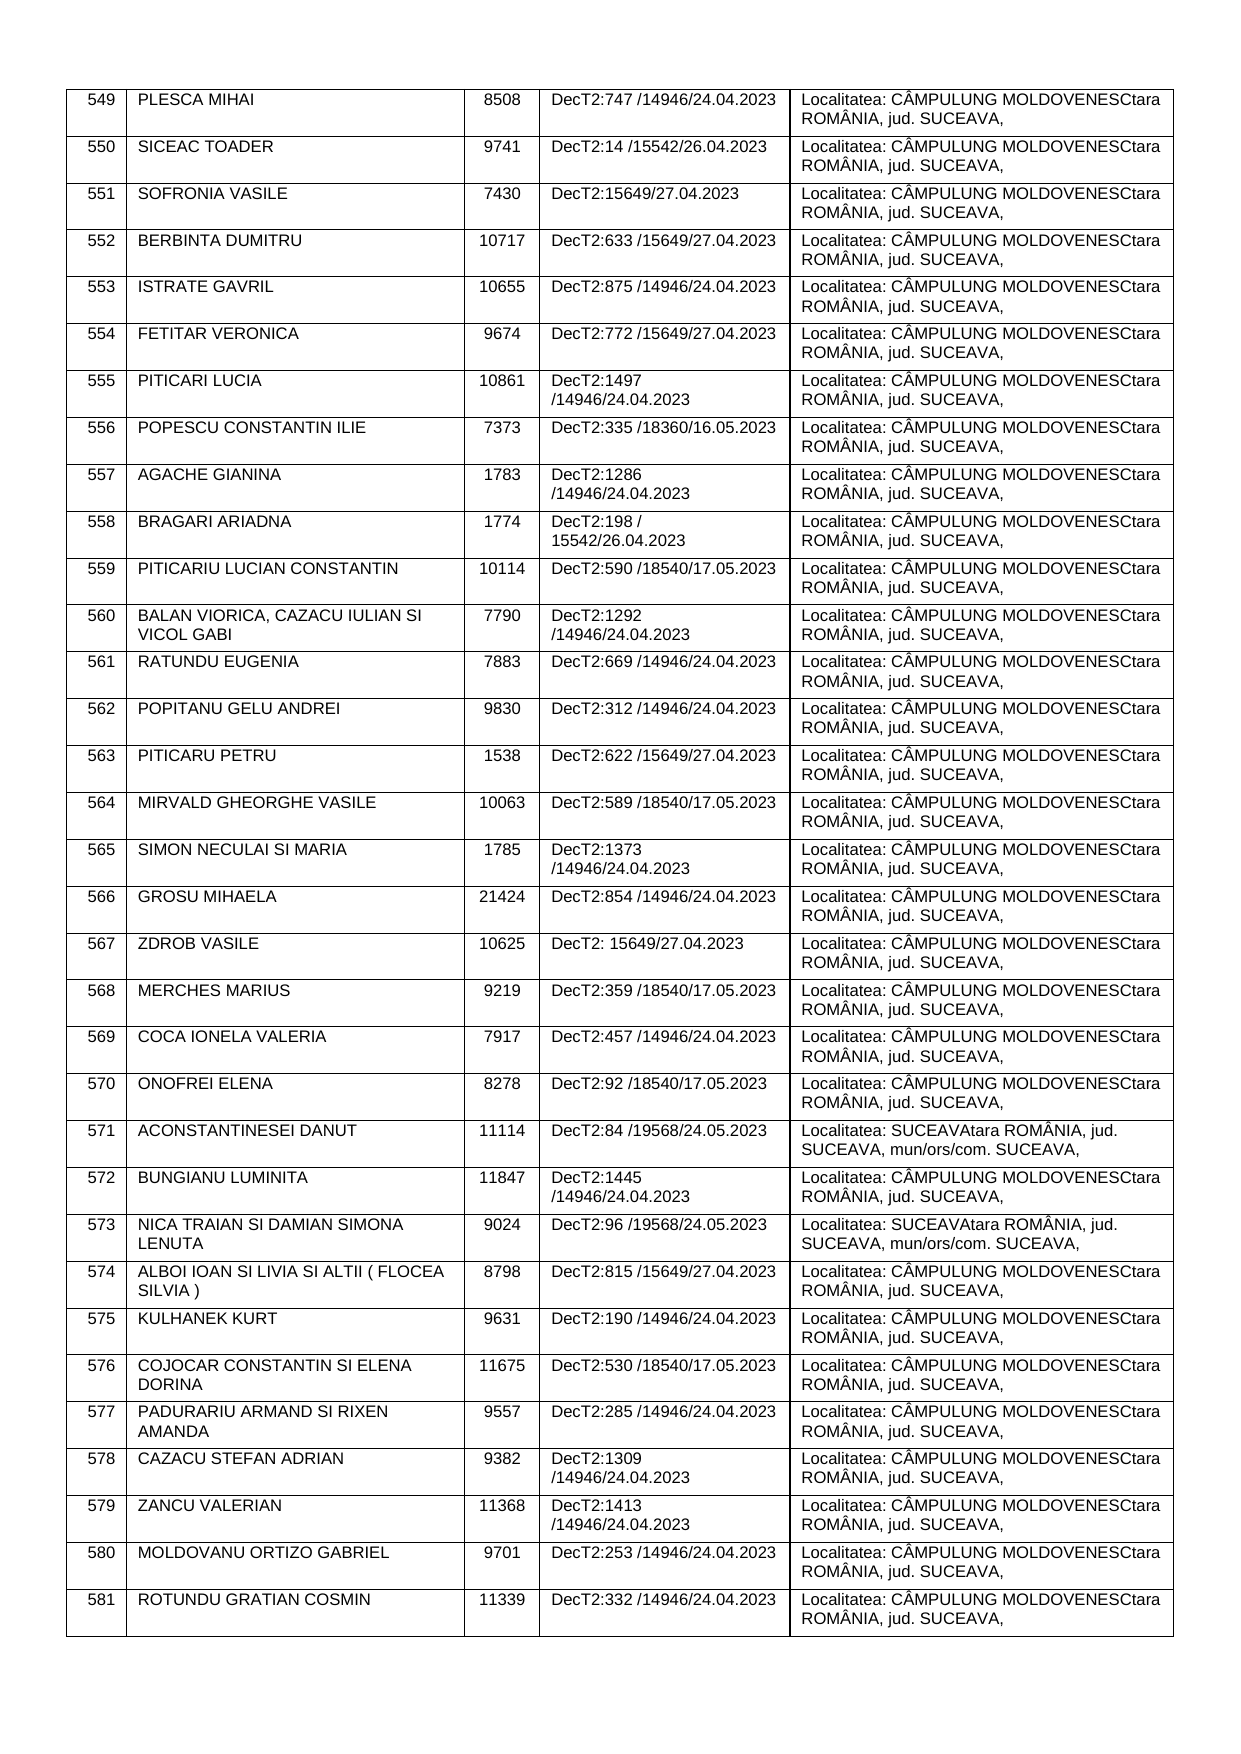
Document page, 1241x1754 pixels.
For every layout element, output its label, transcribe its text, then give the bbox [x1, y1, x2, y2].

table_cell PITICARU PETRU [127, 746, 464, 792]
table_cell DecT2:332 /14946/24.04.2023 [540, 1590, 789, 1636]
table_cell Localitatea: CÂMPULUNG MOLDOVENESCtara ROMÂNIA, jud. SUCEAVA, [791, 1496, 1173, 1542]
table_cell Localitatea: CÂMPULUNG MOLDOVENESCtara ROMÂNIA, jud. SUCEAVA, [791, 1590, 1173, 1636]
table_cell 570 [67, 1074, 126, 1120]
table_cell SOFRONIA VASILE [127, 184, 464, 229]
table_cell 574 [67, 1262, 126, 1307]
table_cell 11114 [465, 1121, 539, 1167]
table_cell 7430 [465, 184, 539, 229]
table_cell Localitatea: CÂMPULUNG MOLDOVENESCtara ROMÂNIA, jud. SUCEAVA, [791, 1543, 1173, 1589]
table_cell Localitatea: CÂMPULUNG MOLDOVENESCtara ROMÂNIA, jud. SUCEAVA, [791, 793, 1173, 839]
table_cell 11675 [465, 1355, 539, 1401]
table_cell MOLDOVANU ORTIZO GABRIEL [127, 1543, 464, 1589]
table_cell 1774 [465, 512, 539, 557]
table_cell Localitatea: CÂMPULUNG MOLDOVENESCtara ROMÂNIA, jud. SUCEAVA, [791, 699, 1173, 745]
table_cell 9219 [465, 980, 539, 1026]
table_cell Localitatea: CÂMPULUNG MOLDOVENESCtara ROMÂNIA, jud. SUCEAVA, [791, 184, 1173, 229]
table_cell Localitatea: CÂMPULUNG MOLDOVENESCtara ROMÂNIA, jud. SUCEAVA, [791, 840, 1173, 886]
table_cell Localitatea: CÂMPULUNG MOLDOVENESCtara ROMÂNIA, jud. SUCEAVA, [791, 652, 1173, 698]
table_cell 7373 [465, 418, 539, 464]
table_cell 565 [67, 840, 126, 886]
table_cell Localitatea: CÂMPULUNG MOLDOVENESCtara ROMÂNIA, jud. SUCEAVA, [791, 512, 1173, 557]
table_cell DecT2:14 /15542/26.04.2023 [540, 137, 789, 182]
table_cell 9674 [465, 324, 539, 370]
table_cell COJOCAR CONSTANTIN SI ELENA DORINA [127, 1355, 464, 1401]
table_cell 11368 [465, 1496, 539, 1542]
table_cell 580 [67, 1543, 126, 1589]
table_cell 9024 [465, 1215, 539, 1261]
table_cell SIMON NECULAI SI MARIA [127, 840, 464, 886]
table_cell Localitatea: CÂMPULUNG MOLDOVENESCtara ROMÂNIA, jud. SUCEAVA, [791, 230, 1173, 276]
table_cell 560 [67, 605, 126, 651]
table_cell DecT2:457 /14946/24.04.2023 [540, 1027, 789, 1073]
table_cell Localitatea: CÂMPULUNG MOLDOVENESCtara ROMÂNIA, jud. SUCEAVA, [791, 465, 1173, 511]
table_cell DecT2:669 /14946/24.04.2023 [540, 652, 789, 698]
table_cell DecT2:622 /15649/27.04.2023 [540, 746, 789, 792]
table_cell BRAGARI ARIADNA [127, 512, 464, 557]
table_cell 569 [67, 1027, 126, 1073]
table_cell 579 [67, 1496, 126, 1542]
table_cell 10063 [465, 793, 539, 839]
table_cell ISTRATE GAVRIL [127, 277, 464, 323]
table_cell 553 [67, 277, 126, 323]
table_cell 10655 [465, 277, 539, 323]
table_cell DecT2:285 /14946/24.04.2023 [540, 1402, 789, 1448]
table_cell DecT2:1373 /14946/24.04.2023 [540, 840, 789, 886]
table_cell Localitatea: CÂMPULUNG MOLDOVENESCtara ROMÂNIA, jud. SUCEAVA, [791, 1355, 1173, 1401]
table_cell 7790 [465, 605, 539, 651]
table_cell NICA TRAIAN SI DAMIAN SIMONA LENUTA [127, 1215, 464, 1261]
table_cell RATUNDU EUGENIA [127, 652, 464, 698]
table_cell 10861 [465, 371, 539, 417]
table_cell ALBOI IOAN SI LIVIA SI ALTII ( FLOCEA SILVIA ) [127, 1262, 464, 1307]
table_cell DecT2:633 /15649/27.04.2023 [540, 230, 789, 276]
table_cell 550 [67, 137, 126, 182]
table_cell DecT2:312 /14946/24.04.2023 [540, 699, 789, 745]
table_cell DecT2:1497 /14946/24.04.2023 [540, 371, 789, 417]
table_cell 554 [67, 324, 126, 370]
table_cell 9382 [465, 1449, 539, 1495]
table_cell 7917 [465, 1027, 539, 1073]
table_cell 577 [67, 1402, 126, 1448]
table_cell DecT2:854 /14946/24.04.2023 [540, 887, 789, 932]
table_cell 1783 [465, 465, 539, 511]
table_cell DecT2:590 /18540/17.05.2023 [540, 559, 789, 604]
table_cell 11339 [465, 1590, 539, 1636]
table_cell 8798 [465, 1262, 539, 1307]
table_cell 556 [67, 418, 126, 464]
table_cell 9701 [465, 1543, 539, 1589]
table_cell 558 [67, 512, 126, 557]
table_cell 9741 [465, 137, 539, 182]
table_cell ONOFREI ELENA [127, 1074, 464, 1120]
table_cell DecT2:1413 /14946/24.04.2023 [540, 1496, 789, 1542]
table_cell Localitatea: SUCEAVAtara ROMÂNIA, jud. SUCEAVA, mun/ors/com. SUCEAVA, [791, 1215, 1173, 1261]
table_cell 7883 [465, 652, 539, 698]
table_cell 561 [67, 652, 126, 698]
table_cell 575 [67, 1309, 126, 1354]
table_cell 566 [67, 887, 126, 932]
table_cell BUNGIANU LUMINITA [127, 1168, 464, 1214]
table_cell 9830 [465, 699, 539, 745]
table_cell PITICARIU LUCIAN CONSTANTIN [127, 559, 464, 604]
table_cell DecT2:96 /19568/24.05.2023 [540, 1215, 789, 1261]
table_cell 10114 [465, 559, 539, 604]
table_cell PLESCA MIHAI [127, 90, 464, 136]
table_cell Localitatea: CÂMPULUNG MOLDOVENESCtara ROMÂNIA, jud. SUCEAVA, [791, 559, 1173, 604]
table_cell PADURARIU ARMAND SI RIXEN AMANDA [127, 1402, 464, 1448]
table_cell DecT2:84 /19568/24.05.2023 [540, 1121, 789, 1167]
table_cell 1538 [465, 746, 539, 792]
table_cell Localitatea: CÂMPULUNG MOLDOVENESCtara ROMÂNIA, jud. SUCEAVA, [791, 980, 1173, 1026]
table_cell SICEAC TOADER [127, 137, 464, 182]
table_cell Localitatea: CÂMPULUNG MOLDOVENESCtara ROMÂNIA, jud. SUCEAVA, [791, 1449, 1173, 1495]
table_cell FETITAR VERONICA [127, 324, 464, 370]
table_cell Localitatea: CÂMPULUNG MOLDOVENESCtara ROMÂNIA, jud. SUCEAVA, [791, 1168, 1173, 1214]
table_cell 564 [67, 793, 126, 839]
table_cell ACONSTANTINESEI DANUT [127, 1121, 464, 1167]
table_cell 552 [67, 230, 126, 276]
table_cell Localitatea: SUCEAVAtara ROMÂNIA, jud. SUCEAVA, mun/ors/com. SUCEAVA, [791, 1121, 1173, 1167]
table_cell Localitatea: CÂMPULUNG MOLDOVENESCtara ROMÂNIA, jud. SUCEAVA, [791, 324, 1173, 370]
table_cell 559 [67, 559, 126, 604]
table_cell 563 [67, 746, 126, 792]
table_cell DecT2:335 /18360/16.05.2023 [540, 418, 789, 464]
table_cell 571 [67, 1121, 126, 1167]
table_cell 10625 [465, 934, 539, 979]
table_cell Localitatea: CÂMPULUNG MOLDOVENESCtara ROMÂNIA, jud. SUCEAVA, [791, 1402, 1173, 1448]
table_cell DecT2:1309 /14946/24.04.2023 [540, 1449, 789, 1495]
table_cell Localitatea: CÂMPULUNG MOLDOVENESCtara ROMÂNIA, jud. SUCEAVA, [791, 371, 1173, 417]
table_cell Localitatea: CÂMPULUNG MOLDOVENESCtara ROMÂNIA, jud. SUCEAVA, [791, 418, 1173, 464]
table_cell 9557 [465, 1402, 539, 1448]
table_cell 572 [67, 1168, 126, 1214]
table_cell 8278 [465, 1074, 539, 1120]
table_cell Localitatea: CÂMPULUNG MOLDOVENESCtara ROMÂNIA, jud. SUCEAVA, [791, 1262, 1173, 1307]
table_cell BERBINTA DUMITRU [127, 230, 464, 276]
table_cell Localitatea: CÂMPULUNG MOLDOVENESCtara ROMÂNIA, jud. SUCEAVA, [791, 1074, 1173, 1120]
table_cell BALAN VIORICA, CAZACU IULIAN SI VICOL GABI [127, 605, 464, 651]
table_cell DecT2:1292 /14946/24.04.2023 [540, 605, 789, 651]
table_cell DecT2:190 /14946/24.04.2023 [540, 1309, 789, 1354]
table_cell KULHANEK KURT [127, 1309, 464, 1354]
table_cell DecT2: 15649/27.04.2023 [540, 934, 789, 979]
table_cell 578 [67, 1449, 126, 1495]
table_cell 549 [67, 90, 126, 136]
table_cell DecT2:359 /18540/17.05.2023 [540, 980, 789, 1026]
table_cell Localitatea: CÂMPULUNG MOLDOVENESCtara ROMÂNIA, jud. SUCEAVA, [791, 277, 1173, 323]
table_cell Localitatea: CÂMPULUNG MOLDOVENESCtara ROMÂNIA, jud. SUCEAVA, [791, 1309, 1173, 1354]
table_cell 562 [67, 699, 126, 745]
table_cell 11847 [465, 1168, 539, 1214]
table_cell CAZACU STEFAN ADRIAN [127, 1449, 464, 1495]
table_cell 568 [67, 980, 126, 1026]
table_cell DecT2:15649/27.04.2023 [540, 184, 789, 229]
table_cell AGACHE GIANINA [127, 465, 464, 511]
table_cell Localitatea: CÂMPULUNG MOLDOVENESCtara ROMÂNIA, jud. SUCEAVA, [791, 934, 1173, 979]
table_cell ZANCU VALERIAN [127, 1496, 464, 1542]
table_cell MERCHES MARIUS [127, 980, 464, 1026]
table_cell MIRVALD GHEORGHE VASILE [127, 793, 464, 839]
table_cell ZDROB VASILE [127, 934, 464, 979]
table_cell PITICARI LUCIA [127, 371, 464, 417]
table_cell DecT2:875 /14946/24.04.2023 [540, 277, 789, 323]
table_cell Localitatea: CÂMPULUNG MOLDOVENESCtara ROMÂNIA, jud. SUCEAVA, [791, 887, 1173, 932]
table_cell GROSU MIHAELA [127, 887, 464, 932]
table_cell 10717 [465, 230, 539, 276]
table_cell Localitatea: CÂMPULUNG MOLDOVENESCtara ROMÂNIA, jud. SUCEAVA, [791, 137, 1173, 182]
table_cell 551 [67, 184, 126, 229]
table_cell 8508 [465, 90, 539, 136]
table_cell Localitatea: CÂMPULUNG MOLDOVENESCtara ROMÂNIA, jud. SUCEAVA, [791, 1027, 1173, 1073]
table_cell 21424 [465, 887, 539, 932]
table_cell COCA IONELA VALERIA [127, 1027, 464, 1073]
table_cell 567 [67, 934, 126, 979]
table_cell 573 [67, 1215, 126, 1261]
table_cell 1785 [465, 840, 539, 886]
table_cell DecT2:198 / 15542/26.04.2023 [540, 512, 789, 557]
table_cell DecT2:253 /14946/24.04.2023 [540, 1543, 789, 1589]
table_cell 581 [67, 1590, 126, 1636]
table_cell DecT2:1445 /14946/24.04.2023 [540, 1168, 789, 1214]
table_cell DecT2:815 /15649/27.04.2023 [540, 1262, 789, 1307]
table_cell POPITANU GELU ANDREI [127, 699, 464, 745]
table_cell Localitatea: CÂMPULUNG MOLDOVENESCtara ROMÂNIA, jud. SUCEAVA, [791, 746, 1173, 792]
table_cell DecT2:772 /15649/27.04.2023 [540, 324, 789, 370]
table_cell DecT2:530 /18540/17.05.2023 [540, 1355, 789, 1401]
table_cell POPESCU CONSTANTIN ILIE [127, 418, 464, 464]
table_cell 576 [67, 1355, 126, 1401]
table_cell Localitatea: CÂMPULUNG MOLDOVENESCtara ROMÂNIA, jud. SUCEAVA, [791, 90, 1173, 136]
table_cell 555 [67, 371, 126, 417]
table_cell DecT2:589 /18540/17.05.2023 [540, 793, 789, 839]
table_cell 9631 [465, 1309, 539, 1354]
table_cell DecT2:1286 /14946/24.04.2023 [540, 465, 789, 511]
table_cell ROTUNDU GRATIAN COSMIN [127, 1590, 464, 1636]
table_cell DecT2:92 /18540/17.05.2023 [540, 1074, 789, 1120]
table_cell DecT2:747 /14946/24.04.2023 [540, 90, 789, 136]
table_cell 557 [67, 465, 126, 511]
table_cell Localitatea: CÂMPULUNG MOLDOVENESCtara ROMÂNIA, jud. SUCEAVA, [791, 605, 1173, 651]
